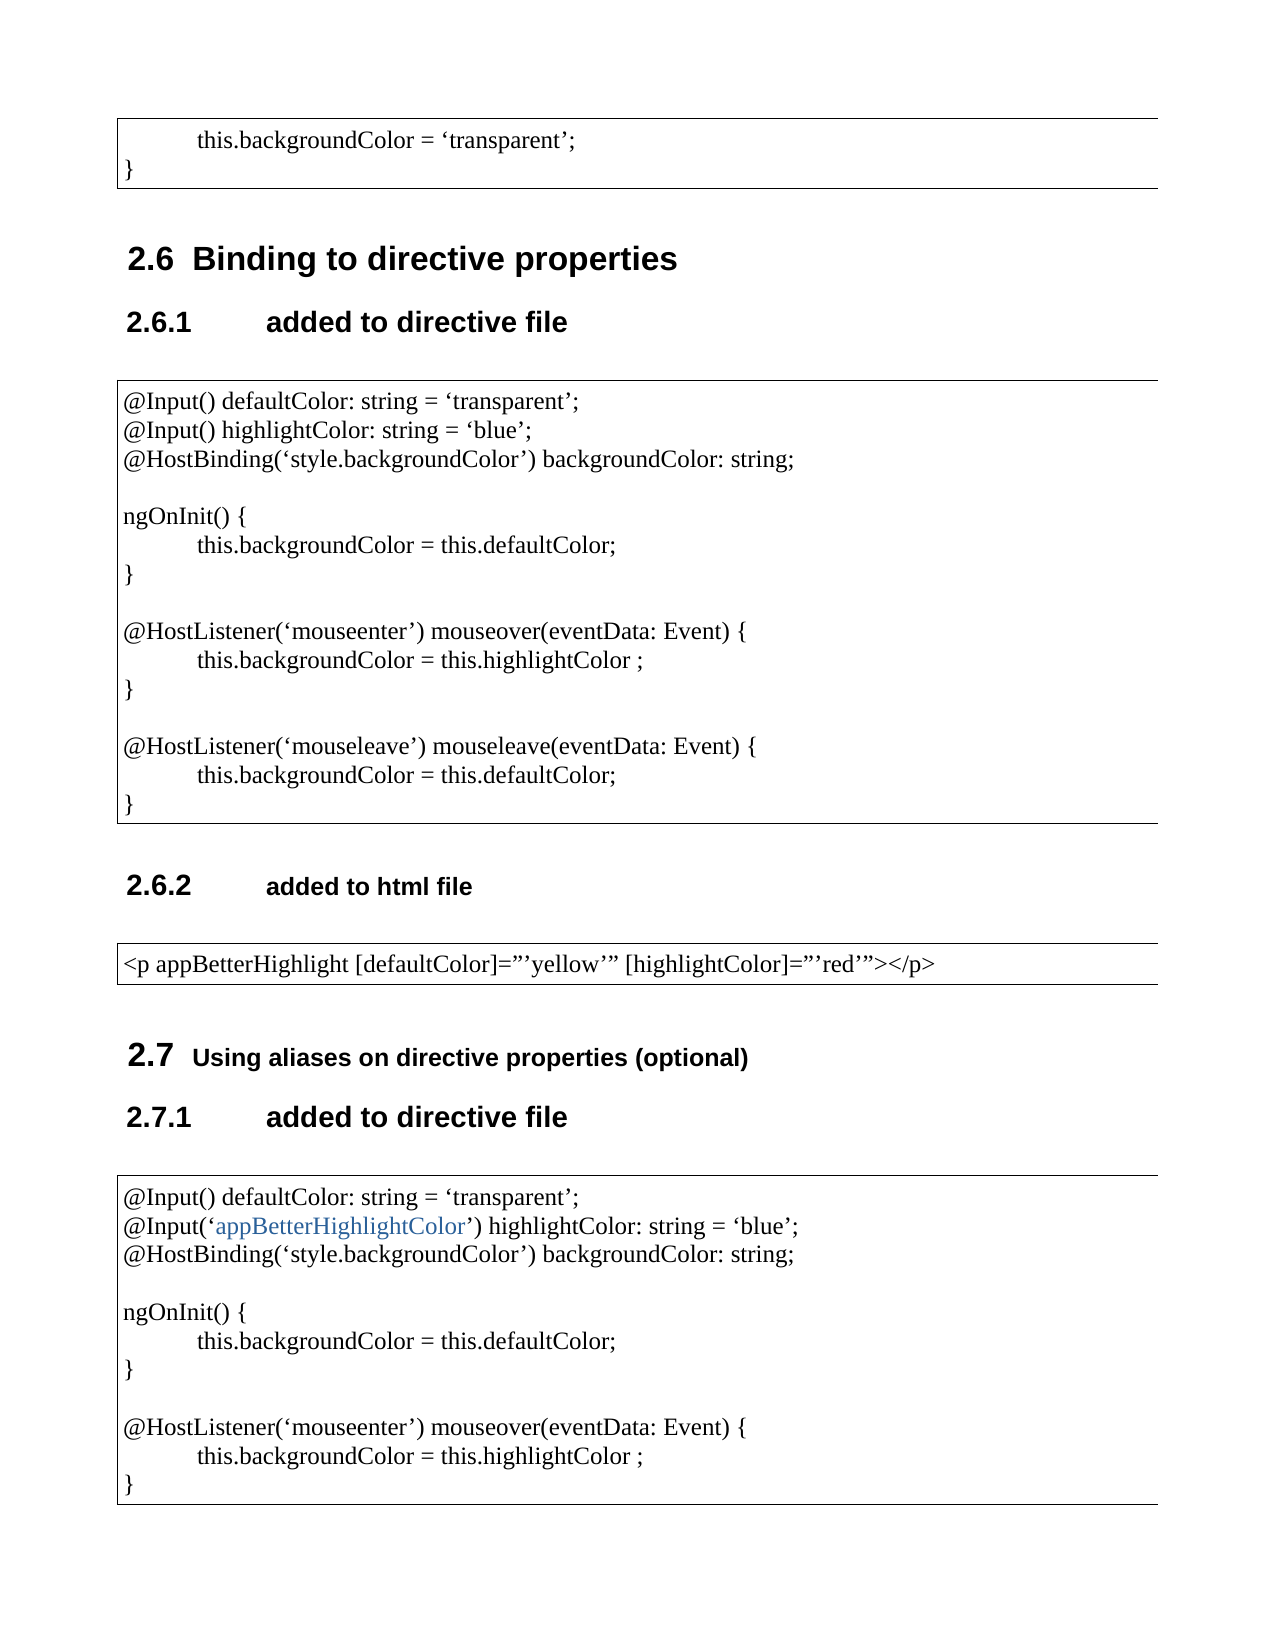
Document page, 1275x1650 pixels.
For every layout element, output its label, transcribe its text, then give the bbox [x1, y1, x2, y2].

table_header @Input() defaultColor: string = ‘transparent’; @Input(‘appBetterHighlightColor’) highlightColor: string = ‘blue’; @HostBinding(‘style.backgroundColor’) backgroundColor: string; ngOnInit() { this.backgroundColor = this.defaultColor; } @HostListener(‘mouseenter’) mouseover(eventData: Event) { this.backgroundColor = this.highlightColor ; } [118, 1176, 1158, 1504]
subtitle added to directive file [118, 304, 1157, 338]
table_header @Input() defaultColor: string = ‘transparent’; @Input() highlightColor: string = ‘blue’; @HostBinding(‘style.backgroundColor’) backgroundColor: string; ngOnInit() { this.backgroundColor = this.defaultColor; } @HostListener(‘mouseenter’) mouseover(eventData: Event) { this.backgroundColor = this.highlightColor ; } @HostListener(‘mouseleave’) mouseleave(eventData: Event) { this.backgroundColor = this.defaultColor; } [118, 381, 1158, 823]
subtitle added to html file [118, 868, 1157, 901]
table_header <p appBetterHighlight [defaultColor]=”’yellow’” [highlightColor]=”’red’”></p> [118, 944, 1158, 984]
subtitle added to directive file [118, 1100, 1157, 1134]
table_header this.backgroundColor = ‘transparent’; } [118, 119, 1158, 188]
subtitle Using aliases on directive properties (optional) [118, 1034, 1157, 1073]
subtitle Binding to directive properties [118, 239, 1157, 277]
